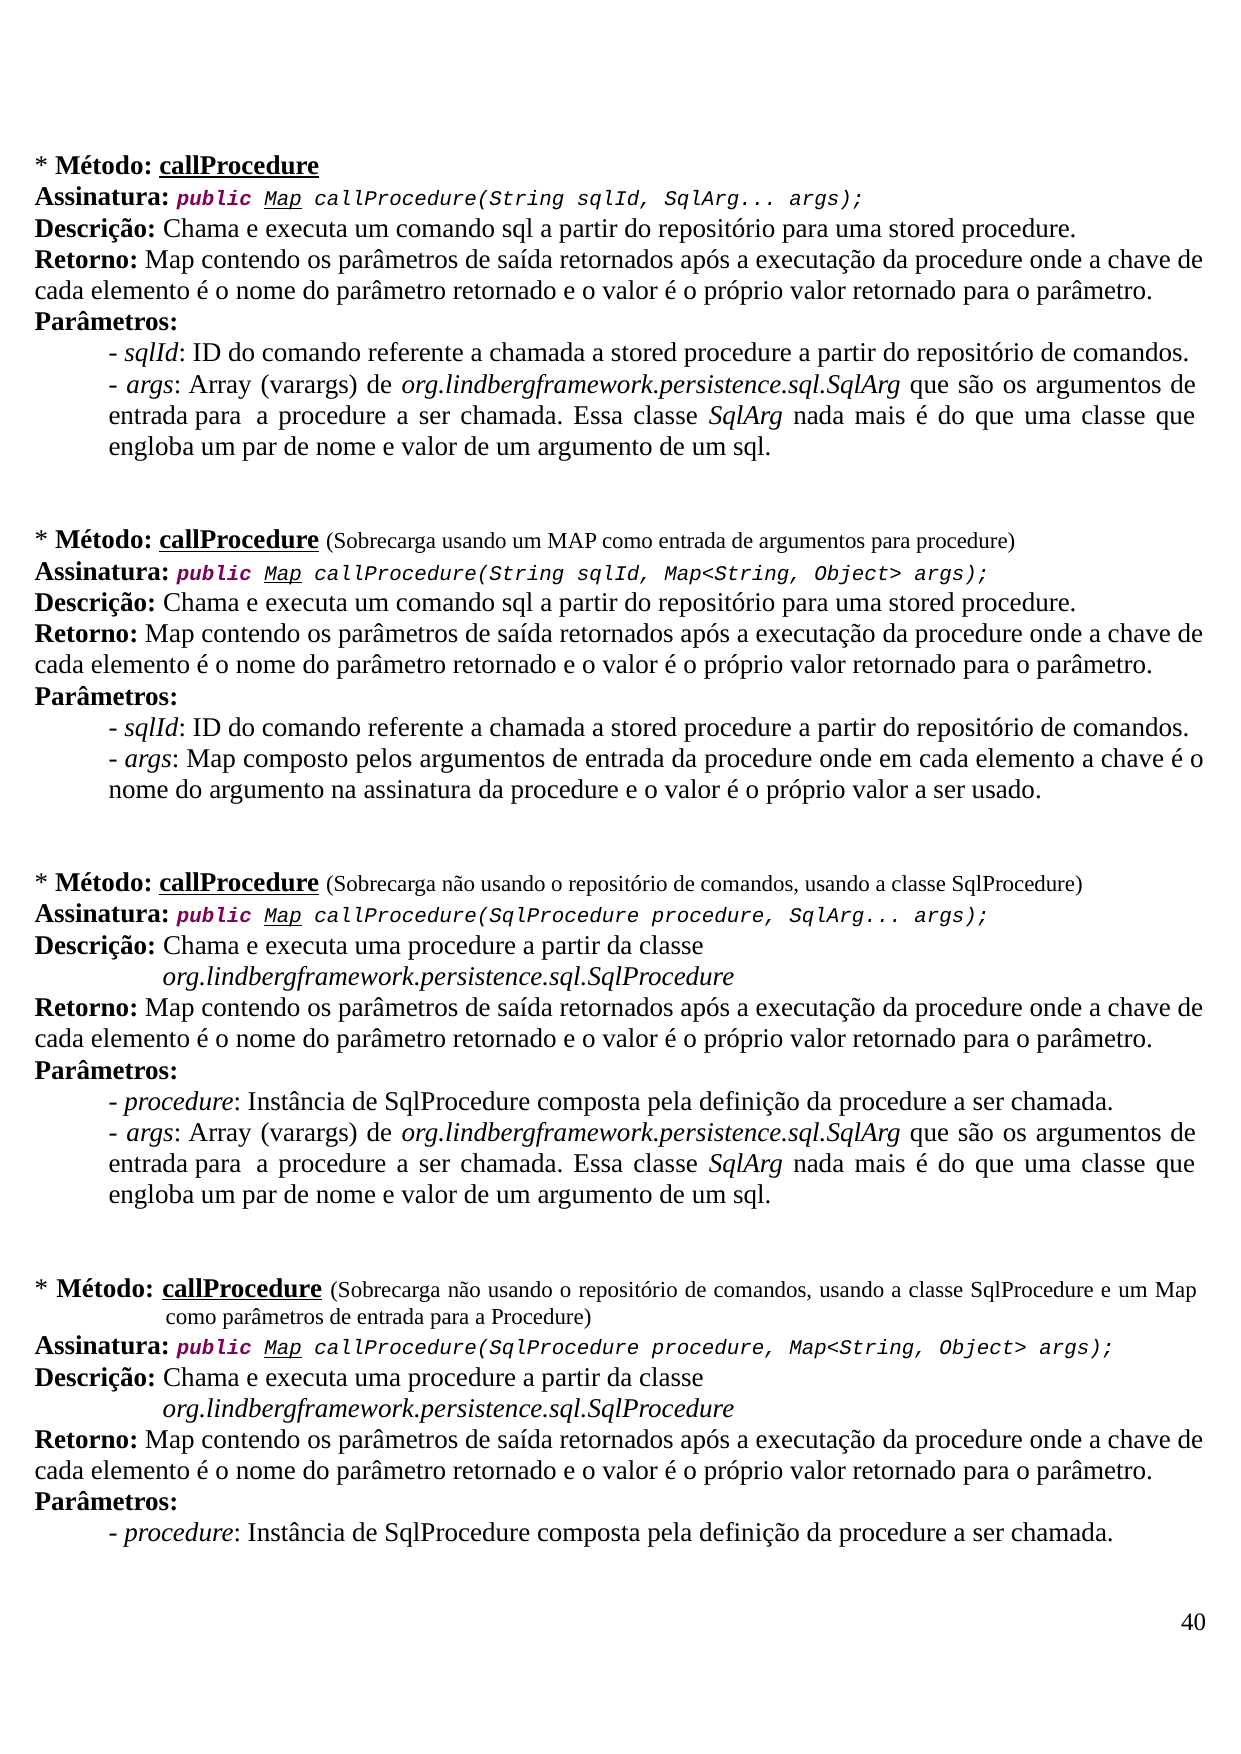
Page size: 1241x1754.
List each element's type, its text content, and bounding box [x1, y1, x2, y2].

text Descrição: Chama e executa uma procedure a partir da classe [34, 929, 1206, 960]
text - sqlId: ID do comando referente a chamada a stored procedure a partir do repositório de comandos. [34, 711, 1206, 742]
text Descrição: Chama e executa um comando sql a partir do repositório para uma stored procedure. [34, 212, 1206, 243]
text Parâmetros: [34, 1485, 1206, 1517]
text - procedure: Instância de SqlProcedure composta pela definição da procedure a ser chamada. [34, 1085, 1206, 1116]
text Parâmetros: [34, 679, 1206, 711]
text Parâmetros: [34, 1054, 1206, 1085]
text - args: Map composto pelos argumentos de entrada da procedure onde em cada elemento a chave é o nome do argumento na assinatura da procedure e o valor é o próprio valor a ser usado. [34, 742, 1206, 804]
text - procedure: Instância de SqlProcedure composta pela definição da procedure a ser chamada. [34, 1517, 1206, 1548]
text org.lindbergframework.persistence.sql.SqlProcedure [34, 960, 1206, 991]
text - args: Array (varargs) de org.lindbergframework.persistence.sql.SqlArg que são os argumentos de entrada para a procedure a ser chamada. Essa classe SqlArg nada mais é do que uma classe que engloba um par de nome e valor de um argumento de um sql. [34, 1116, 1206, 1209]
text Descrição: Chama e executa uma procedure a partir da classe [34, 1361, 1206, 1392]
text * Método: callProcedure (Sobrecarga usando um MAP como entrada de argumentos para procedure) [34, 523, 1206, 554]
text Retorno: Map contendo os parâmetros de saída retornados após a executação da procedure onde a chave de cada elemento é o nome do parâmetro retornado e o valor é o próprio valor retornado para o parâmetro. [34, 991, 1206, 1054]
text * Método: callProcedure (Sobrecarga não usando o repositório de comandos, usando a classe SqlProcedure) [34, 866, 1206, 898]
text Descrição: Chama e executa um comando sql a partir do repositório para uma stored procedure. [34, 586, 1206, 617]
text Retorno: Map contendo os parâmetros de saída retornados após a executação da procedure onde a chave de cada elemento é o nome do parâmetro retornado e o valor é o próprio valor retornado para o parâmetro. [34, 617, 1206, 679]
text Retorno: Map contendo os parâmetros de saída retornados após a executação da procedure onde a chave de cada elemento é o nome do parâmetro retornado e o valor é o próprio valor retornado para o parâmetro. [34, 1423, 1206, 1485]
text org.lindbergframework.persistence.sql.SqlProcedure [34, 1392, 1206, 1423]
text Assinatura: public Map callProcedure(String sqlId, Map<String, Object> args); [34, 554, 1206, 586]
text - args: Array (varargs) de org.lindbergframework.persistence.sql.SqlArg que são os argumentos de entrada para a procedure a ser chamada. Essa classe SqlArg nada mais é do que uma classe que engloba um par de nome e valor de um argumento de um sql. [34, 368, 1206, 461]
text Assinatura: public Map callProcedure(SqlProcedure procedure, Map<String, Object> args); [34, 1329, 1206, 1361]
text Assinatura: public Map callProcedure(SqlProcedure procedure, SqlArg... args); [34, 898, 1206, 929]
text Retorno: Map contendo os parâmetros de saída retornados após a executação da procedure onde a chave de cada elemento é o nome do parâmetro retornado e o valor é o próprio valor retornado para o parâmetro. [34, 243, 1206, 305]
text * Método: callProcedure [34, 149, 1206, 180]
text * Método: callProcedure (Sobrecarga não usando o repositório de comandos, usando a classe SqlProcedure e um Map como parâmetros de entrada para a Procedure) [34, 1272, 1206, 1329]
text - sqlId: ID do comando referente a chamada a stored procedure a partir do repositório de comandos. [34, 337, 1206, 368]
text Assinatura: public Map callProcedure(String sqlId, SqlArg... args); [34, 180, 1206, 212]
text Parâmetros: [34, 305, 1206, 337]
